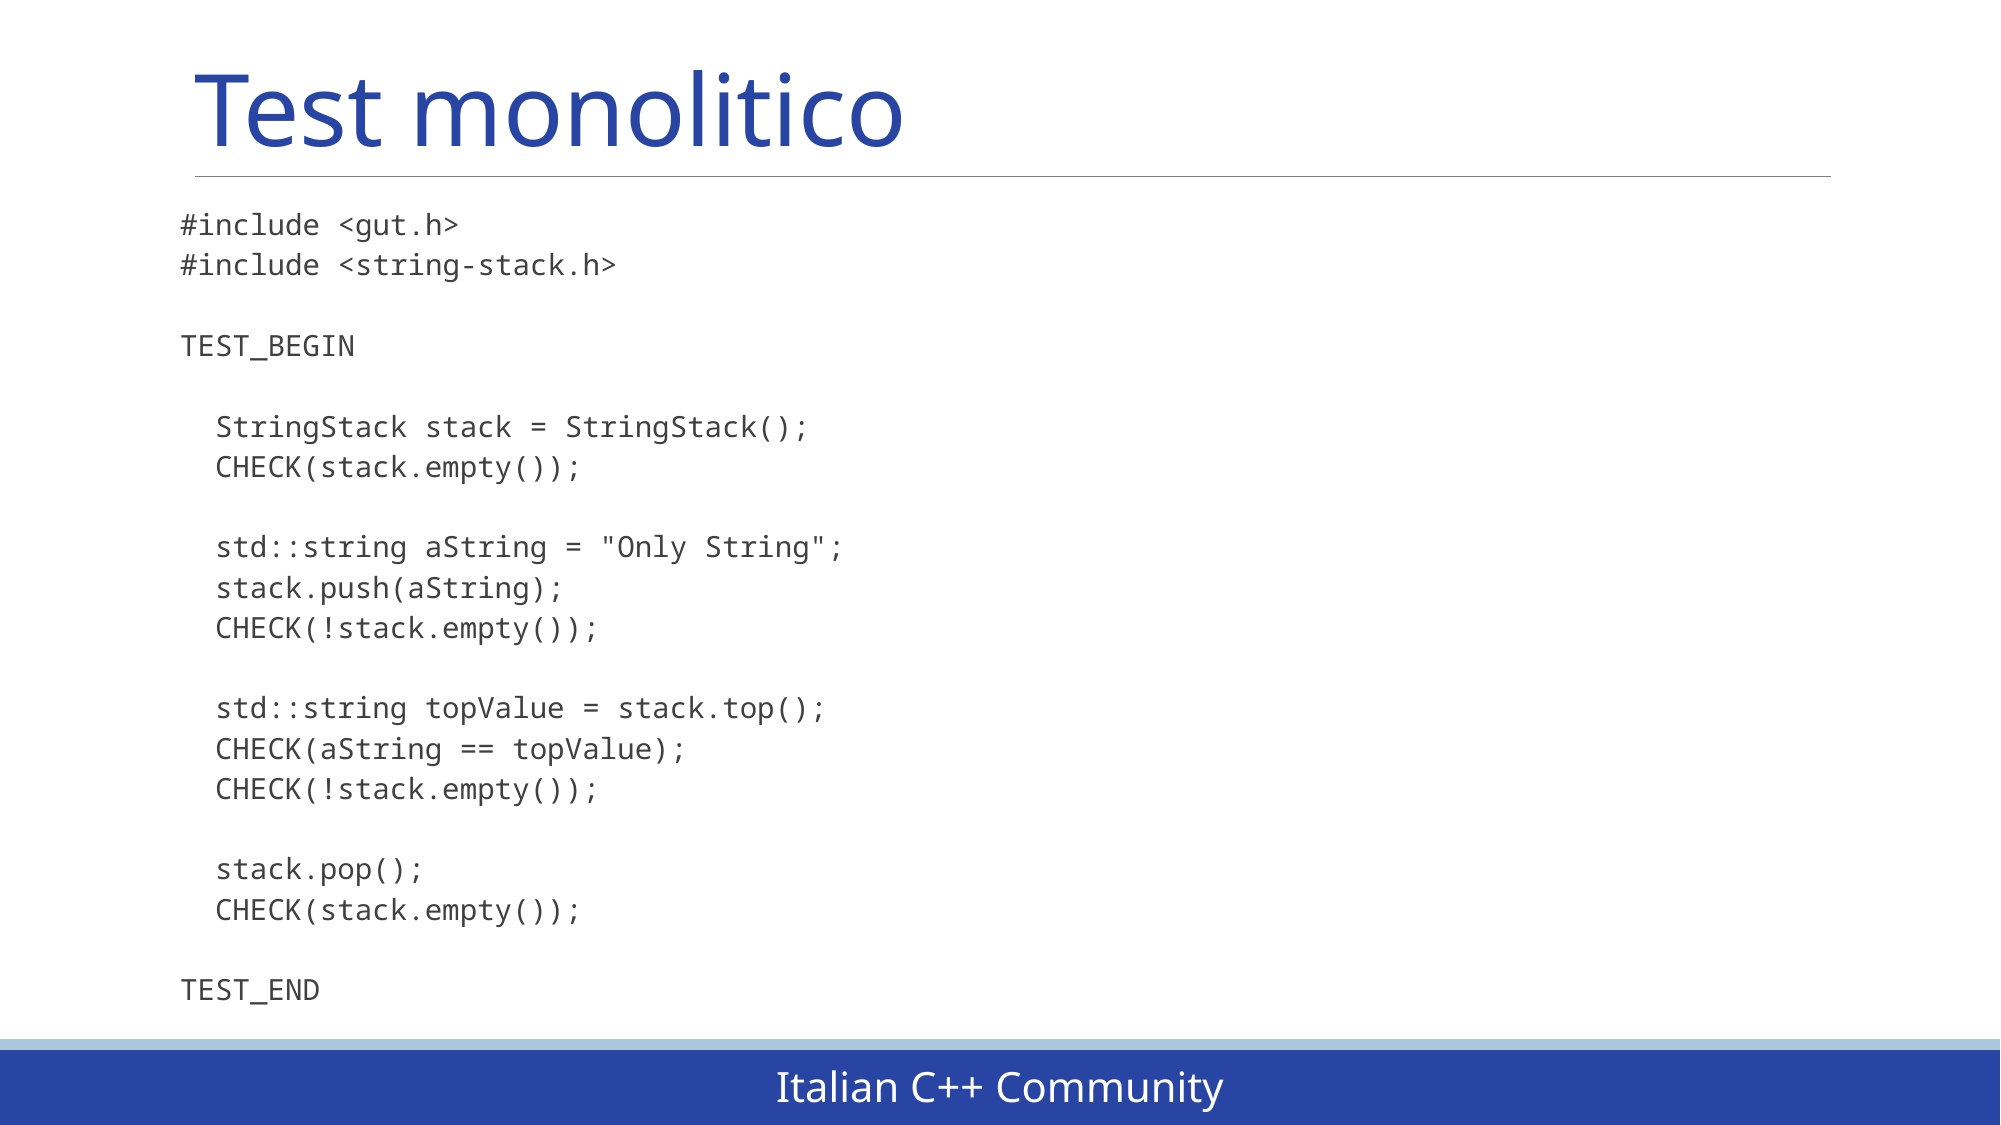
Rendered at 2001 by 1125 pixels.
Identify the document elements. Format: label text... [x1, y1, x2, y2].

title Test monolitico [179, 2, 1830, 175]
list #include <gut.h> #include <string-stack.h> TEST_BEGIN StringStack stack = StringStack(); CHECK(stack.empty()); std::string aString = "Only String"; stack.push(aString); CHECK(!stack.empty()); std::string topValue = stack.top(); CHECK(aString == topValue); CHECK(!stack.empty()); stack.pop(); CHECK(stack.empty()); TEST_END [179, 202, 1830, 1011]
